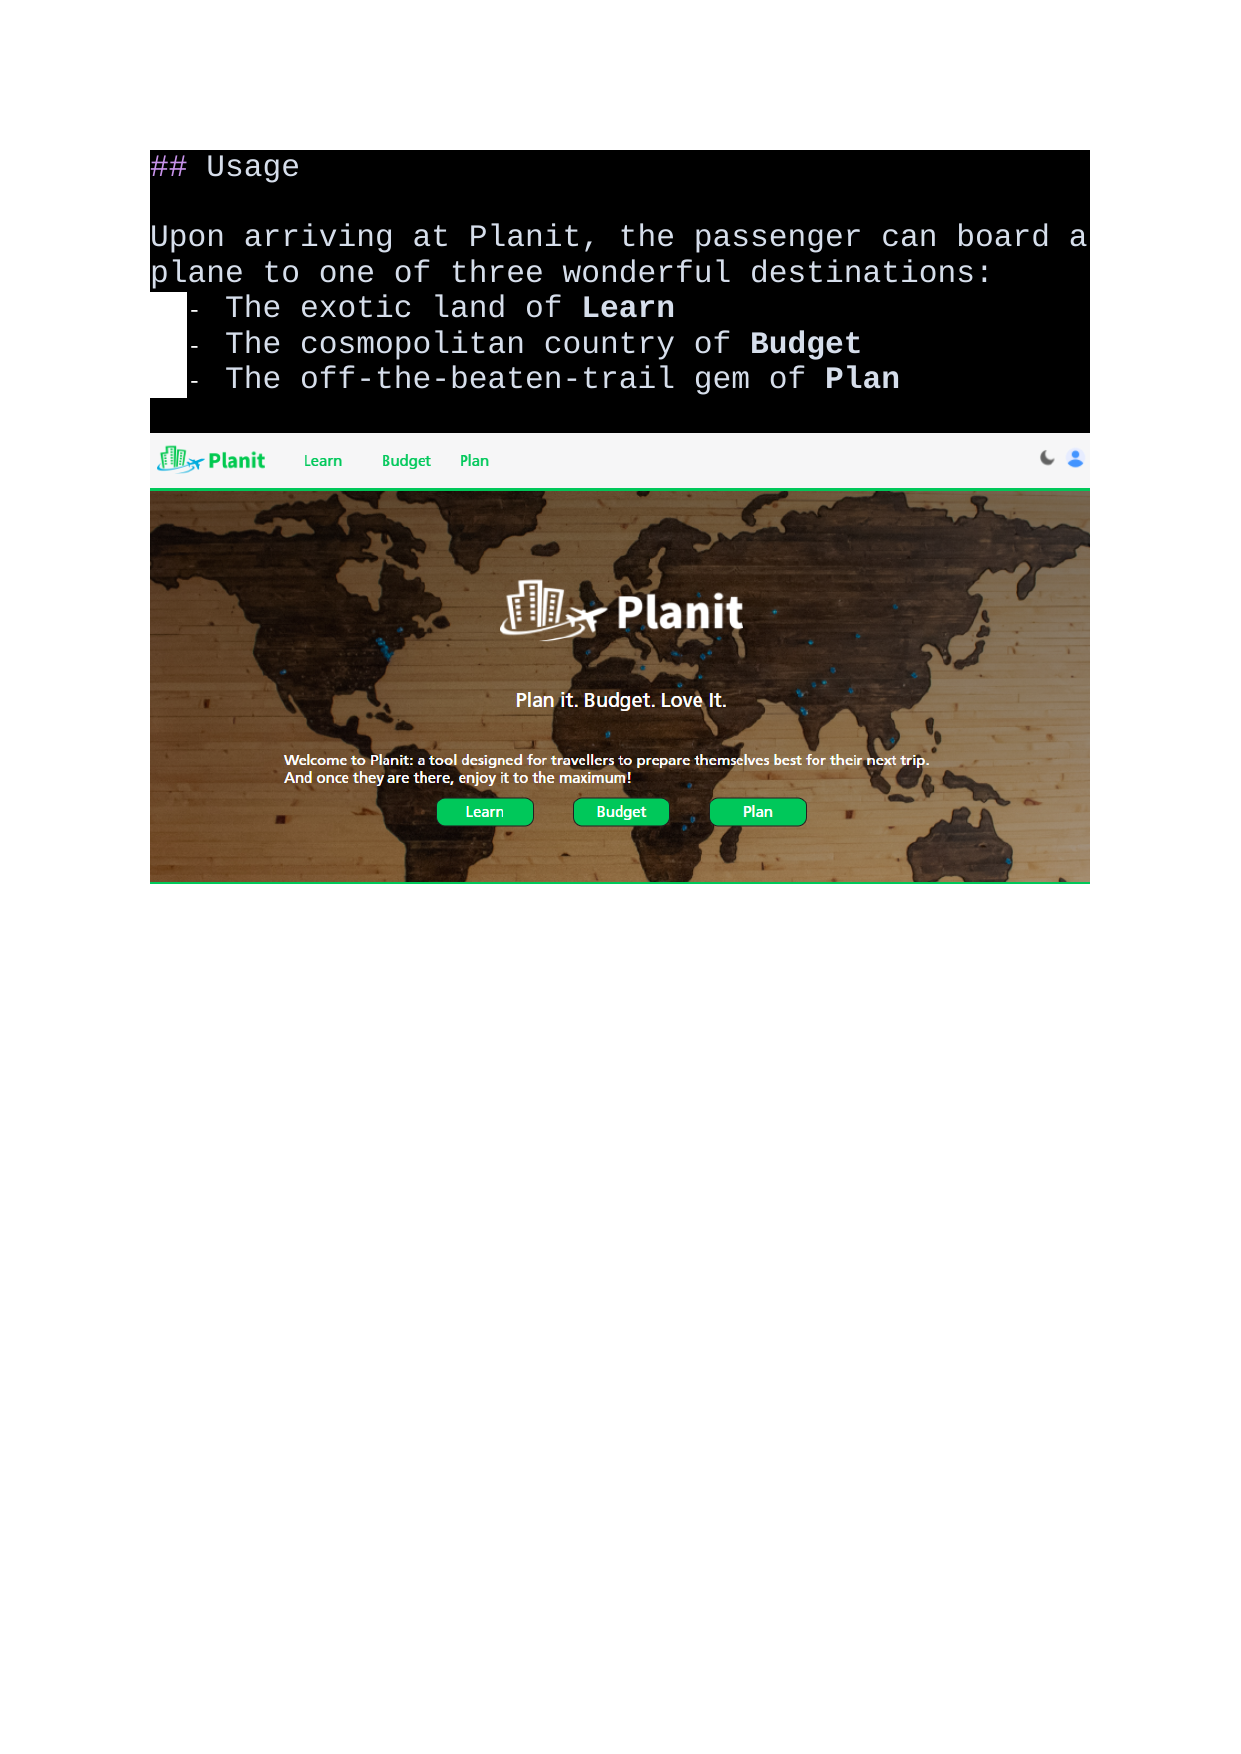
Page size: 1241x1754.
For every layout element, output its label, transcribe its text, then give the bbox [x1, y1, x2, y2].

list The off-the-beaten-trail gem of Plan [187, 362, 1090, 398]
list The exotic land of Learn [187, 292, 1090, 327]
list The cosmopolitan country of Budget [187, 327, 1090, 362]
text Upon arriving at Planit, the passenger can board a plane to one of three wonderful destinations: [150, 221, 1090, 292]
text ## Usage [150, 150, 1090, 185]
